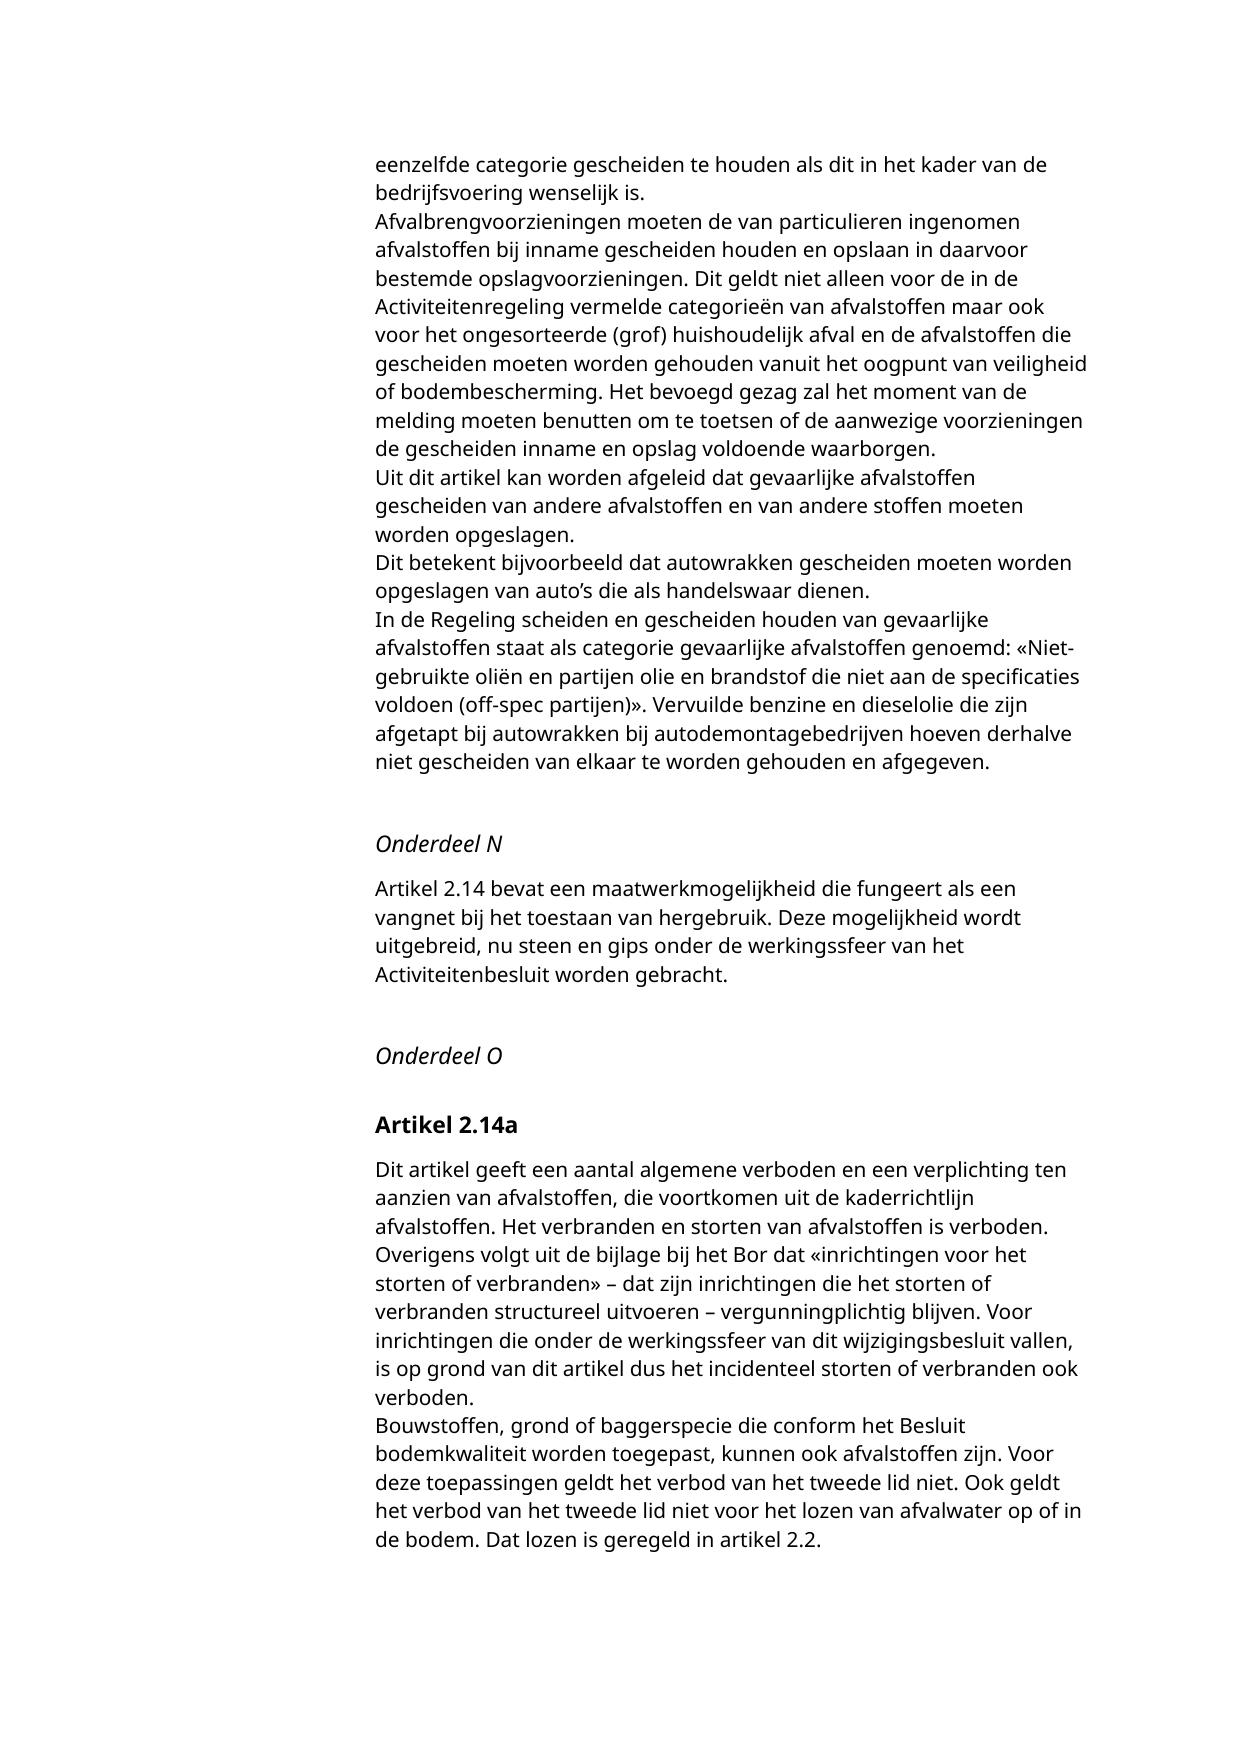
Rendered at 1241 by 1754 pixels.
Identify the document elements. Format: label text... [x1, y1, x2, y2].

subtitle Artikel 2.14a [375, 1109, 1090, 1140]
text Dit artikel geeft een aantal algemene verboden en een verplichting ten aanzien van afvalstoffen, die voortkomen uit de kaderrichtlijn afvalstoffen. Het verbranden en storten van afvalstoffen is verboden. Overigens volgt uit de bijlage bij het Bor dat «inrichtingen voor het storten of verbranden» – dat zijn inrichtingen die het storten of verbranden structureel uitvoeren – vergunningplichtig blijven. Voor inrichtingen die onder de werkingssfeer van dit wijzigingsbesluit vallen, is op grond van dit artikel dus het incidenteel storten of verbranden ook verboden. [375, 1155, 1090, 1411]
subtitle Onderdeel O [375, 1040, 1090, 1071]
subtitle Onderdeel N [375, 828, 1090, 859]
text Afvalbrengvoorzieningen moeten de van particulieren ingenomen afvalstoffen bij inname gescheiden houden en opslaan in daarvoor bestemde opslagvoorzieningen. Dit geldt niet alleen voor de in de Activiteitenregeling vermelde categorieën van afvalstoffen maar ook voor het ongesorteerde (grof) huishoudelijk afval en de afvalstoffen die gescheiden moeten worden gehouden vanuit het oogpunt van veiligheid of bodembescherming. Het bevoegd gezag zal het moment van de melding moeten benutten om te toetsen of de aanwezige voorzieningen de gescheiden inname en opslag voldoende waarborgen. [375, 207, 1090, 463]
text Artikel 2.14 bevat een maatwerkmogelijkheid die fungeert als een vangnet bij het toestaan van hergebruik. Deze mogelijkheid wordt uitgebreid, nu steen en gips onder de werkingssfeer van het Activiteitenbesluit worden gebracht. [375, 874, 1090, 988]
text Uit dit artikel kan worden afgeleid dat gevaarlijke afvalstoffen gescheiden van andere afvalstoffen en van andere stoffen moeten worden opgeslagen. [375, 463, 1090, 548]
text Dit betekent bijvoorbeeld dat autowrakken gescheiden moeten worden opgeslagen van auto’s die als handelswaar dienen. [375, 548, 1090, 605]
text Bouwstoffen, grond of baggerspecie die conform het Besluit bodemkwaliteit worden toegepast, kunnen ook afvalstoffen zijn. Voor deze toepassingen geldt het verbod van het tweede lid niet. Ook geldt het verbod van het tweede lid niet voor het lozen van afvalwater op of in de bodem. Dat lozen is geregeld in artikel 2.2. [375, 1411, 1090, 1553]
text In de Regeling scheiden en gescheiden houden van gevaarlijke afvalstoffen staat als categorie gevaarlijke afvalstoffen genoemd: «Niet-gebruikte oliën en partijen olie en brandstof die niet aan de specificaties voldoen (off-spec partijen)». Vervuilde benzine en dieselolie die zijn afgetapt bij autowrakken bij autodemontagebedrijven hoeven derhalve niet gescheiden van elkaar te worden gehouden en afgegeven. [375, 605, 1090, 776]
text eenzelfde categorie gescheiden te houden als dit in het kader van de bedrijfsvoering wenselijk is. [375, 150, 1090, 207]
